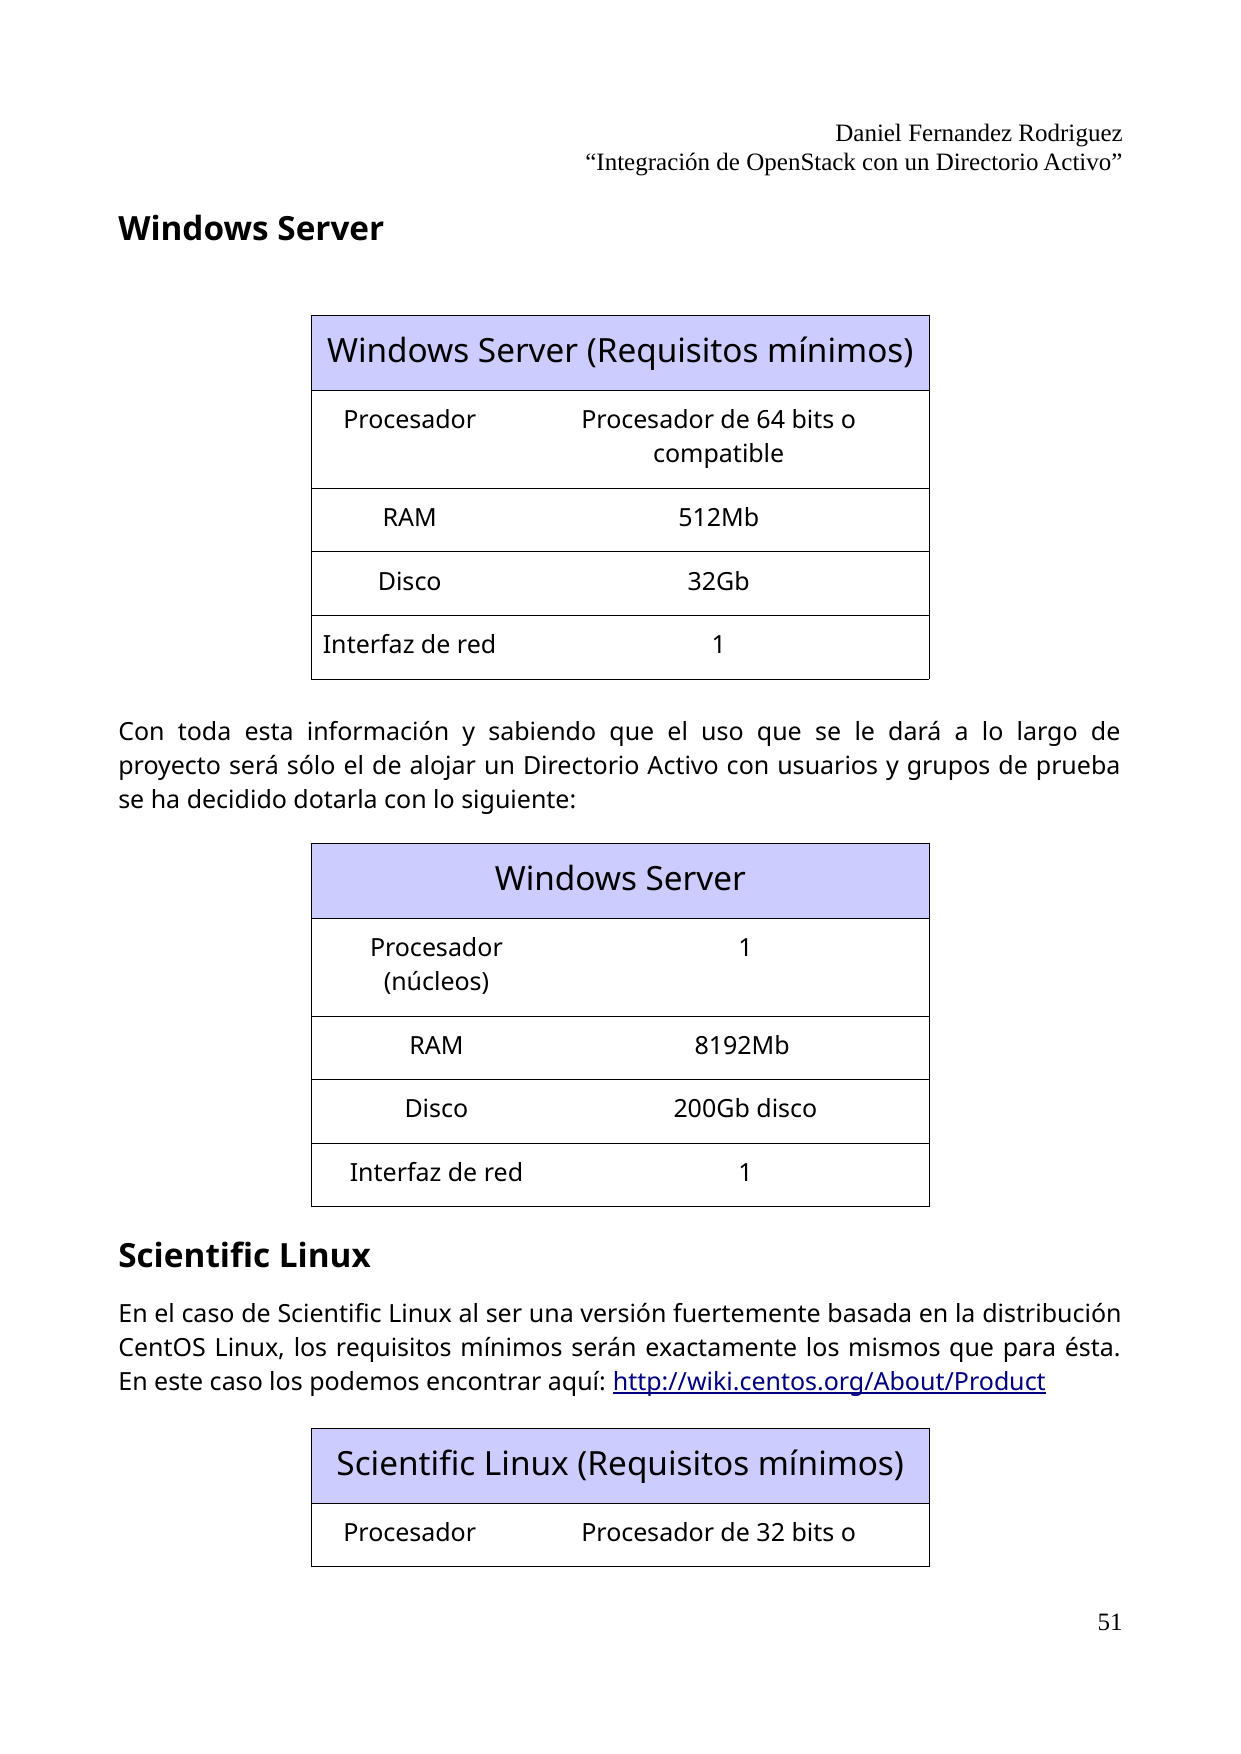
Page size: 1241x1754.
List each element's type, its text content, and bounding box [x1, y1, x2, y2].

table_cell Interfaz de red [312, 616, 508, 679]
text Con toda esta información y sabiendo que el uso que se le dará a lo largo de proyecto será sólo el de alojar un Directorio Activo con usuarios y grupos de prueba se ha decidido dotarla con lo siguiente: [118, 714, 1122, 816]
table_cell RAM [312, 489, 508, 551]
table_cell Interfaz de red [312, 1144, 561, 1206]
subtitle Windows Server [118, 205, 1122, 251]
table_cell 32Gb [508, 552, 929, 615]
subtitle Scientific Linux [118, 1232, 1122, 1277]
table_header Scientific Linux (Requisitos mínimos) [312, 1429, 929, 1503]
table_cell 1 [561, 919, 929, 1016]
table_cell Disco [312, 1080, 561, 1143]
table_header Windows Server (Requisitos mínimos) [312, 316, 929, 390]
table_cell 8192Mb [561, 1017, 929, 1079]
table_header Windows Server [312, 844, 929, 918]
table_cell Procesador [312, 1504, 508, 1566]
table_cell 200Gb disco [561, 1080, 929, 1143]
table_cell Procesador de 64 bits o compatible [508, 391, 929, 488]
table_cell Procesador [312, 391, 508, 488]
table_cell Disco [312, 552, 508, 615]
table_cell 1 [561, 1144, 929, 1206]
table_cell 1 [508, 616, 929, 679]
text En el caso de Scientific Linux al ser una versión fuertemente basada en la distribución CentOS Linux, los requisitos mínimos serán exactamente los mismos que para ésta. En este caso los podemos encontrar aquí: http://wiki.centos.org/About/Product [118, 1296, 1122, 1398]
table_cell RAM [312, 1017, 561, 1079]
table_cell 512Mb [508, 489, 929, 551]
table_cell Procesador de 32 bits o [508, 1504, 929, 1566]
table_cell Procesador (núcleos) [312, 919, 561, 1016]
